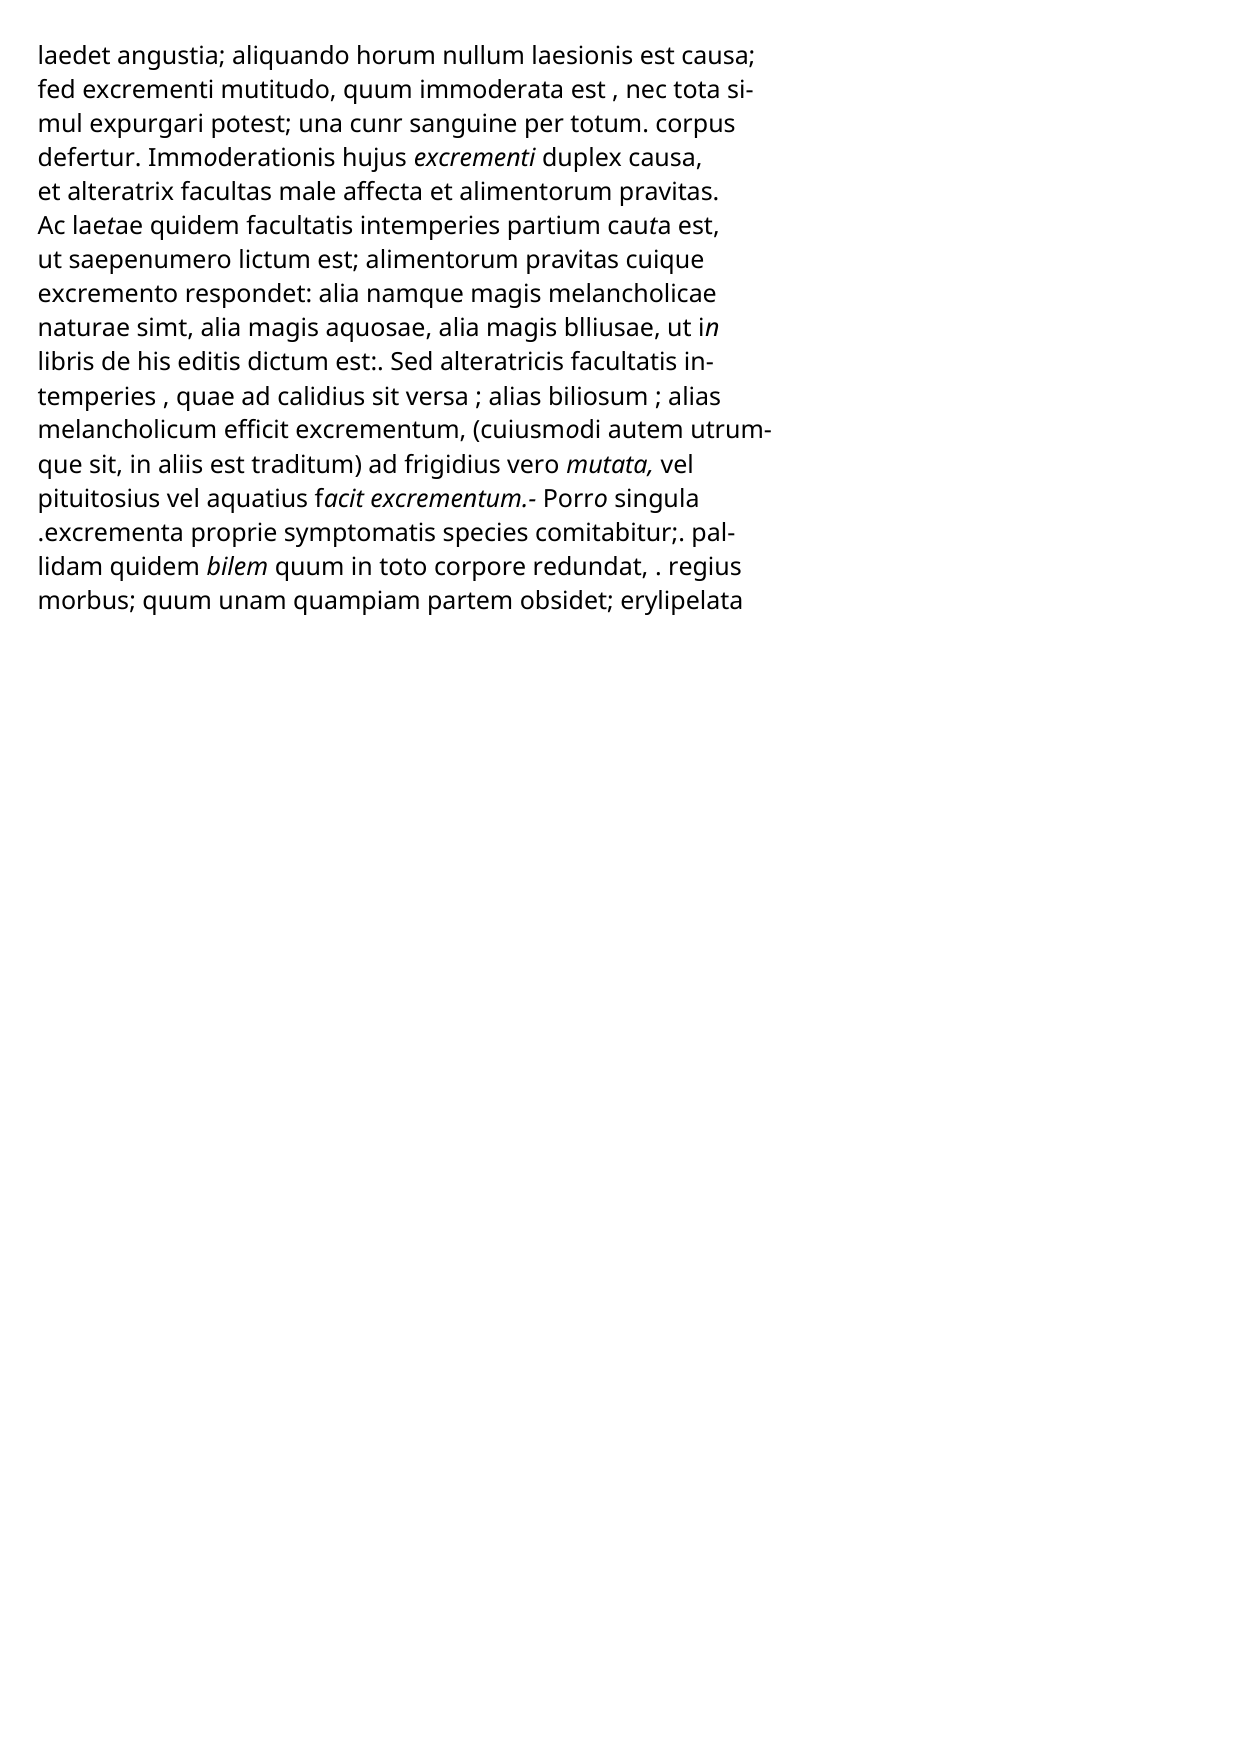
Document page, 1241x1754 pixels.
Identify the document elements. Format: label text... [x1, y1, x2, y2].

text laedet angustia; aliquando horum nullum laesionis est causa; fed excrementi mutitudo, quum immoderata est , nec tota si- mul expurgari potest; una cunr sanguine per totum. corpus defertur. Immoderationis hujus excrementi duplex causa, et alteratrix facultas male affecta et alimentorum pravitas. Ac laetae quidem facultatis intemperies partium cauta est, ut saepenumero lictum est; alimentorum pravitas cuique excremento respondet: alia namque magis melancholicae naturae simt, alia magis aquosae, alia magis blliusae, ut in libris de his editis dictum est:. Sed alteratricis facultatis in- temperies , quae ad calidius sit versa ; alias biliosum ; alias melancholicum efficit excrementum, (cuiusmodi autem utrum- que sit, in aliis est traditum) ad frigidius vero mutata, vel pituitosius vel aquatius facit excrementum.- Porro singula .excrementa proprie symptomatis species comitabitur;. pal- lidam quidem bilem quum in toto corpore redundat, . regius morbus; quum unam quampiam partem obsidet; erylipelata [37, 37, 1203, 617]
